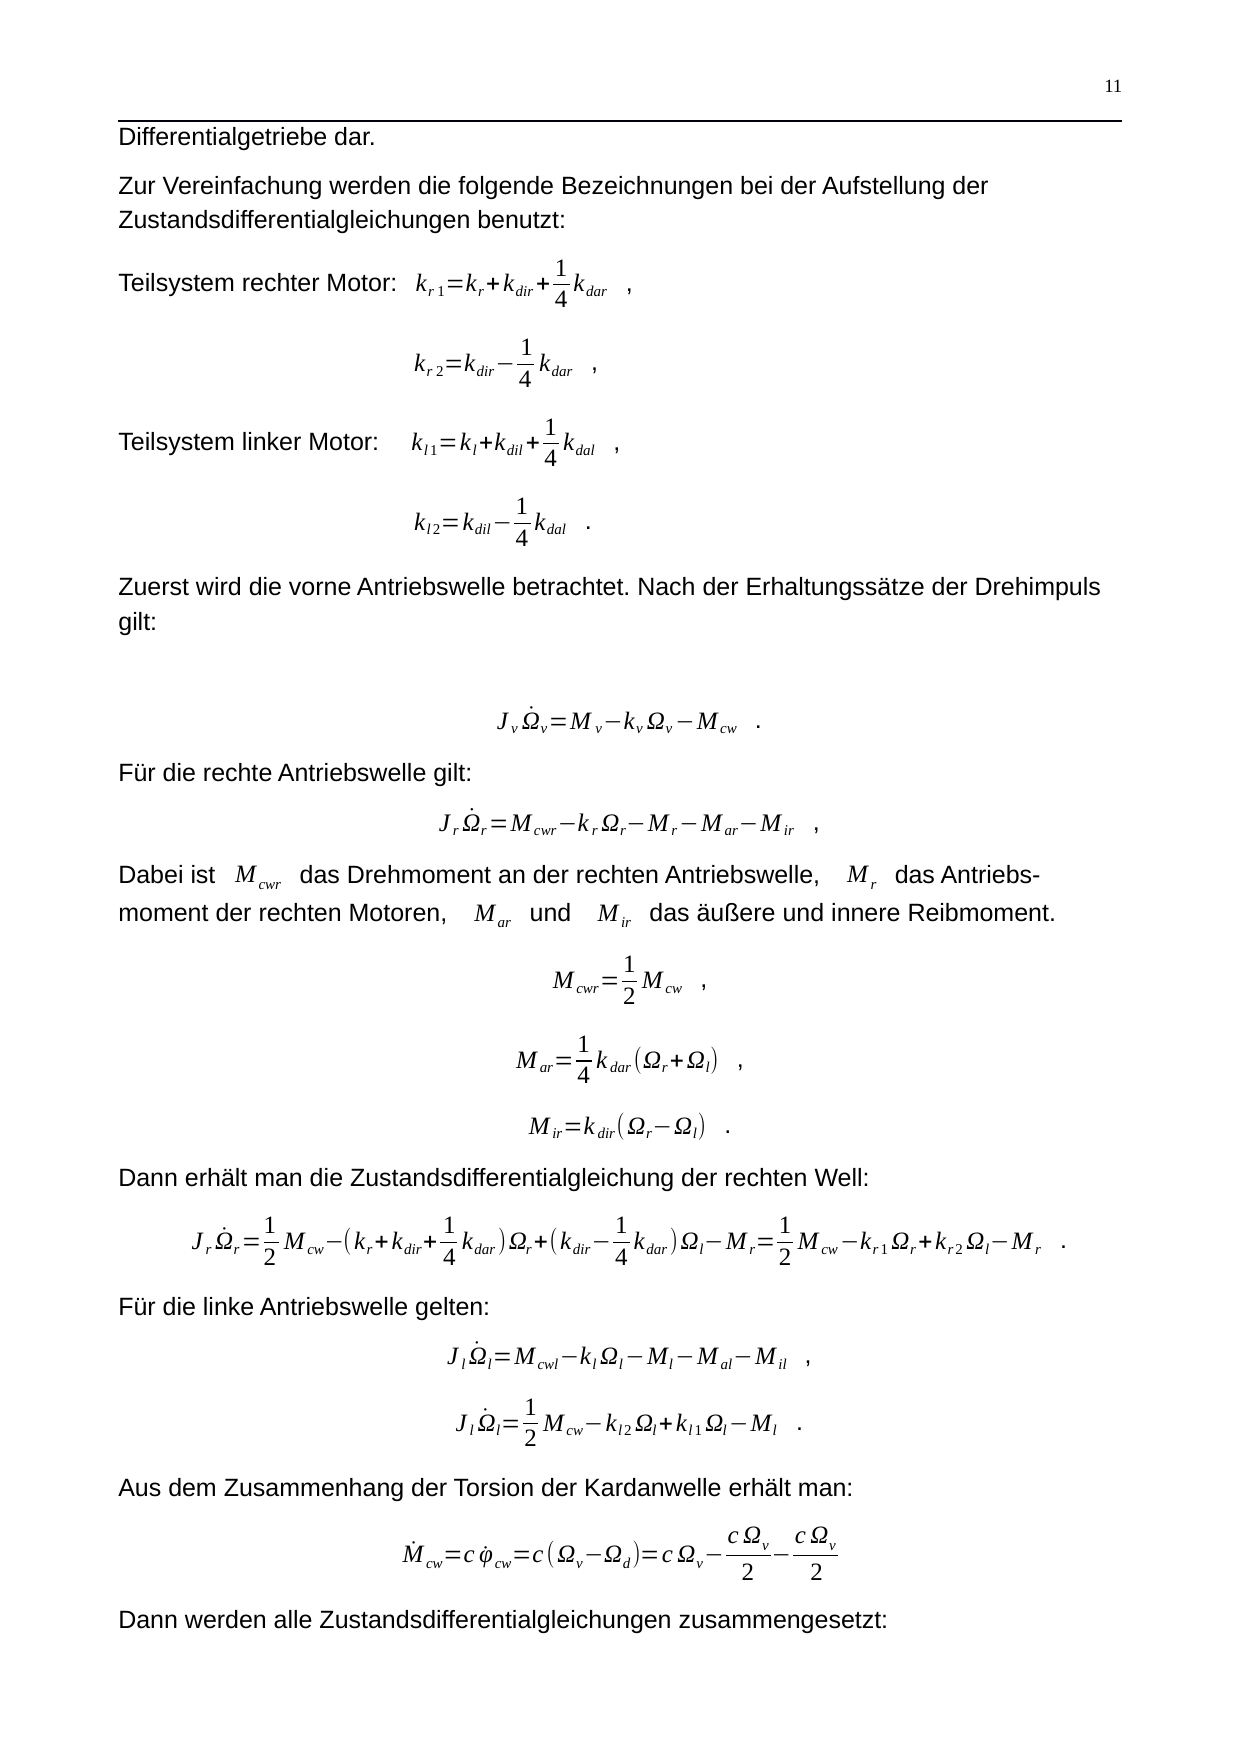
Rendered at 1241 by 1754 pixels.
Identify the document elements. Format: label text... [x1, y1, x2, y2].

text Teilsystem rechter Motor:, [118, 254, 1122, 313]
text . [118, 705, 1122, 737]
text Dabei istdas Drehmoment an der rechten Antriebswelle, das Antriebs-moment der rechten Motoren, und das äußere und innere Reibmoment. [118, 860, 1122, 931]
text , [118, 807, 1122, 839]
text Aus dem Zusammenhang der Torsion der Kardanwelle erhält man: [118, 1473, 1122, 1502]
text , [118, 951, 1122, 1010]
text . [118, 1393, 1122, 1453]
text , [118, 1031, 1122, 1090]
text Für die linke Antriebswelle gelten: [118, 1291, 1122, 1320]
text Dann erhält man die Zustandsdifferentialgleichung der rechten Well: [118, 1163, 1122, 1192]
text , [118, 1341, 1122, 1373]
text Teilsystem linker Motor: , [118, 413, 1122, 472]
text Zur Vereinfachung werden die folgende Bezeichnungen bei der Aufstellung der Zustandsdifferentialgleichungen benutzt: [118, 171, 1122, 234]
text Für die rechte Antriebswelle gilt: [118, 758, 1122, 787]
text Differentialgetriebe dar. [118, 122, 1122, 151]
text Zuerst wird die vorne Antriebswelle betrachtet. Nach der Erhaltungssätze der Drehimpuls gilt: [118, 572, 1122, 636]
text . [118, 1110, 1122, 1143]
text Dann werden alle Zustandsdifferentialgleichungen zusammengesetzt: [118, 1605, 1122, 1634]
text , [118, 334, 1122, 393]
text . [118, 1212, 1122, 1271]
text . [118, 493, 1122, 552]
